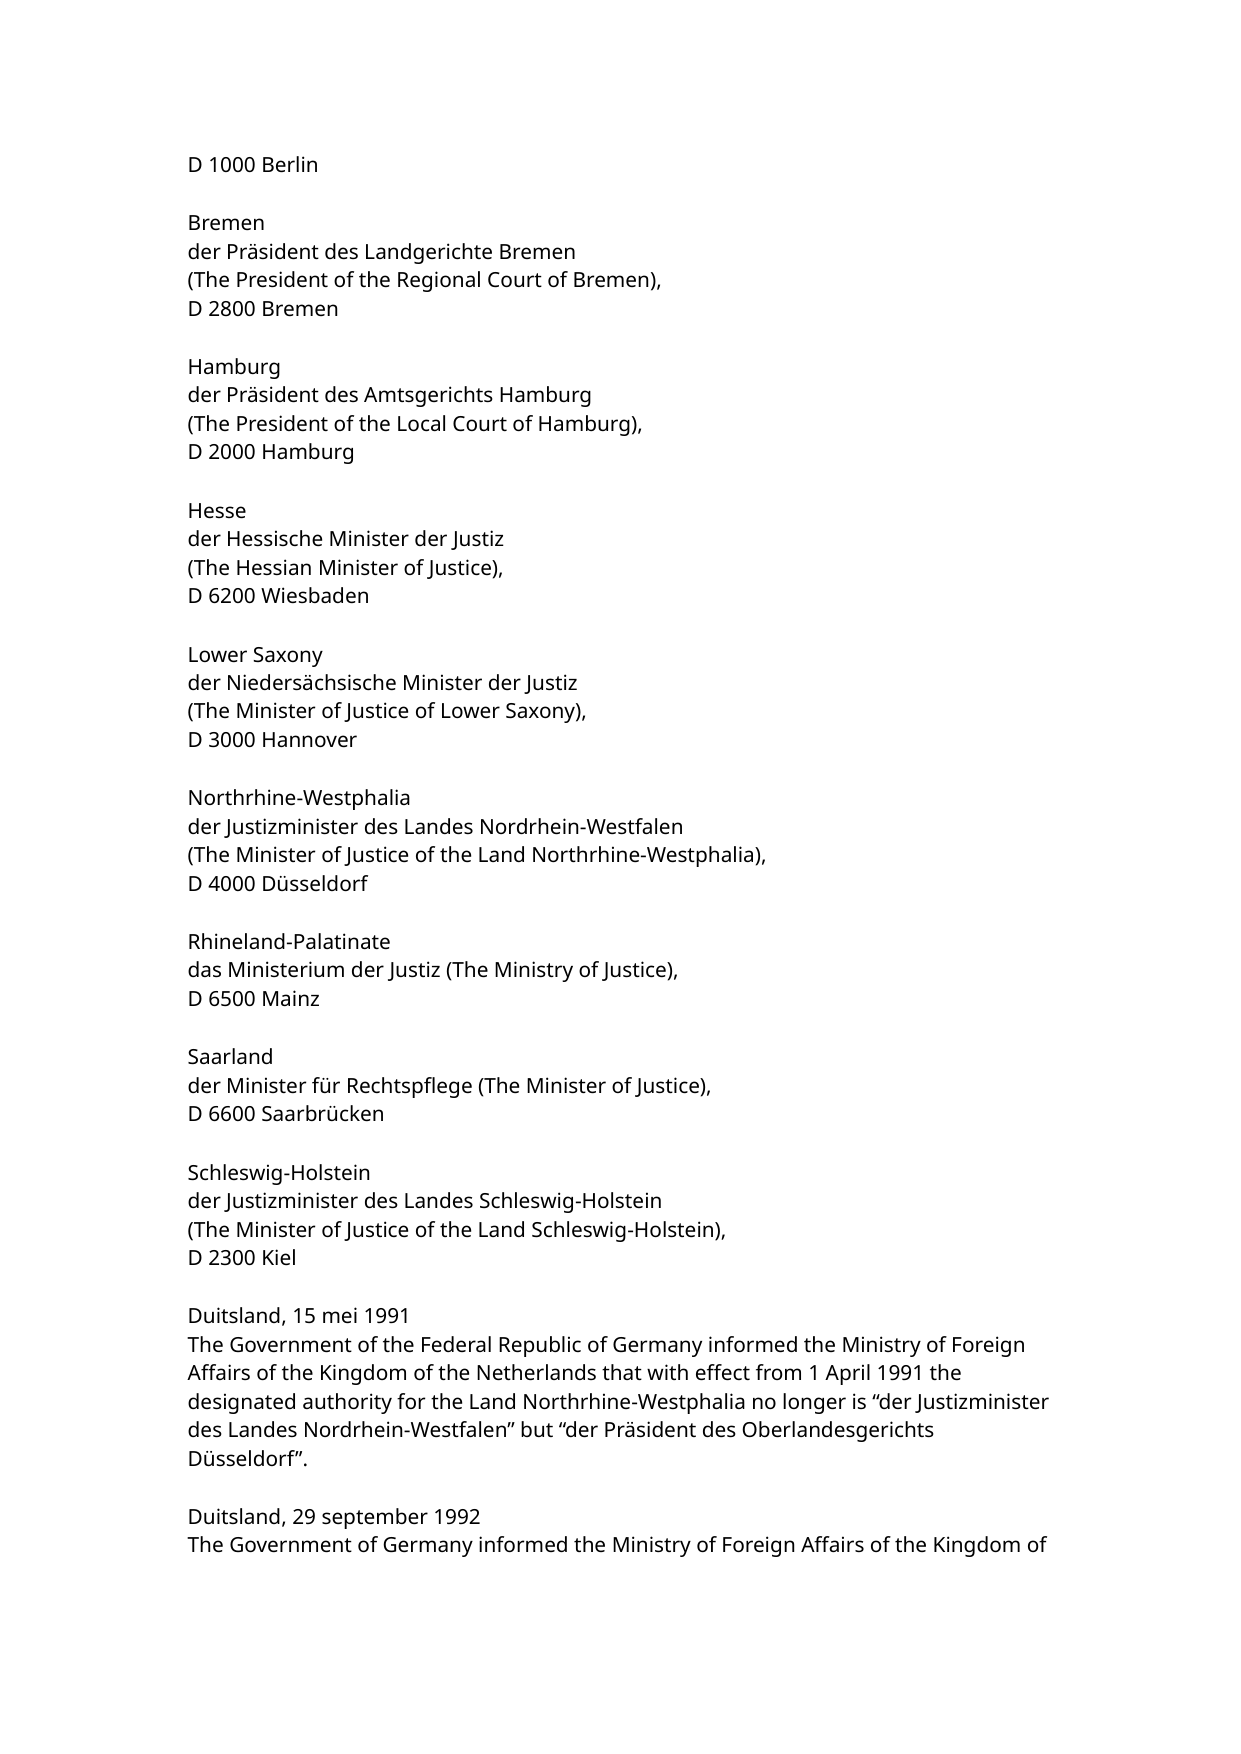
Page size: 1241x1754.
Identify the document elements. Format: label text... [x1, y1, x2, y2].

text D 2300 Kiel [187, 1243, 1053, 1272]
text (The Hessian Minister of Justice), [187, 553, 1053, 581]
text der Justizminister des Landes Schleswig-Holstein [187, 1186, 1053, 1215]
text Hesse [187, 496, 1053, 524]
text Hamburg [187, 352, 1053, 381]
text der Hessische Minister der Justiz [187, 524, 1053, 553]
text Duitsland, 29 september 1992 [187, 1502, 1053, 1531]
text D 6600 Saarbrücken [187, 1099, 1053, 1128]
text D 2000 Hamburg [187, 437, 1053, 466]
text Bremen [187, 208, 1053, 237]
text (The President of the Local Court of Hamburg), [187, 409, 1053, 437]
text das Ministerium der Justiz (The Ministry of Justice), [187, 956, 1053, 984]
text D 4000 Düsseldorf [187, 869, 1053, 897]
text D 1000 Berlin [187, 150, 1053, 178]
text D 6200 Wiesbaden [187, 581, 1053, 610]
text (The President of the Regional Court of Bremen), [187, 265, 1053, 294]
text Lower Saxony [187, 640, 1053, 668]
text Rhineland-Palatinate [187, 927, 1053, 956]
text D 6500 Mainz [187, 984, 1053, 1012]
text Northrhine-Westphalia [187, 783, 1053, 812]
text D 3000 Hannover [187, 725, 1053, 753]
text der Niedersächsische Minister der Justiz [187, 668, 1053, 697]
text (The Minister of Justice of the Land Schleswig-Holstein), [187, 1215, 1053, 1243]
text Saarland [187, 1042, 1053, 1071]
text der Minister für Rechtspflege (The Minister of Justice), [187, 1071, 1053, 1099]
text (The Minister of Justice of Lower Saxony), [187, 697, 1053, 725]
text Duitsland, 15 mei 1991 [187, 1302, 1053, 1330]
text der Präsident des Landgerichte Bremen [187, 237, 1053, 265]
text der Präsident des Amtsgerichts Hamburg [187, 381, 1053, 409]
text The Government of the Federal Republic of Germany informed the Ministry of Foreign Affairs of the Kingdom of the Netherlands that with effect from 1 April 1991 the designated authority for the Land Northrhine-Westphalia no longer is “der Justizminister des Landes Nordrhein-Westfalen” but “der Präsident des Oberlandesgerichts Düsseldorf”. [187, 1330, 1053, 1472]
text The Government of Germany informed the Ministry of Foreign Affairs of the Kingdom of [187, 1531, 1053, 1559]
text (The Minister of Justice of the Land Northrhine-Westphalia), [187, 840, 1053, 869]
text Schleswig-Holstein [187, 1158, 1053, 1186]
text D 2800 Bremen [187, 294, 1053, 322]
text der Justizminister des Landes Nordrhein-Westfalen [187, 812, 1053, 840]
